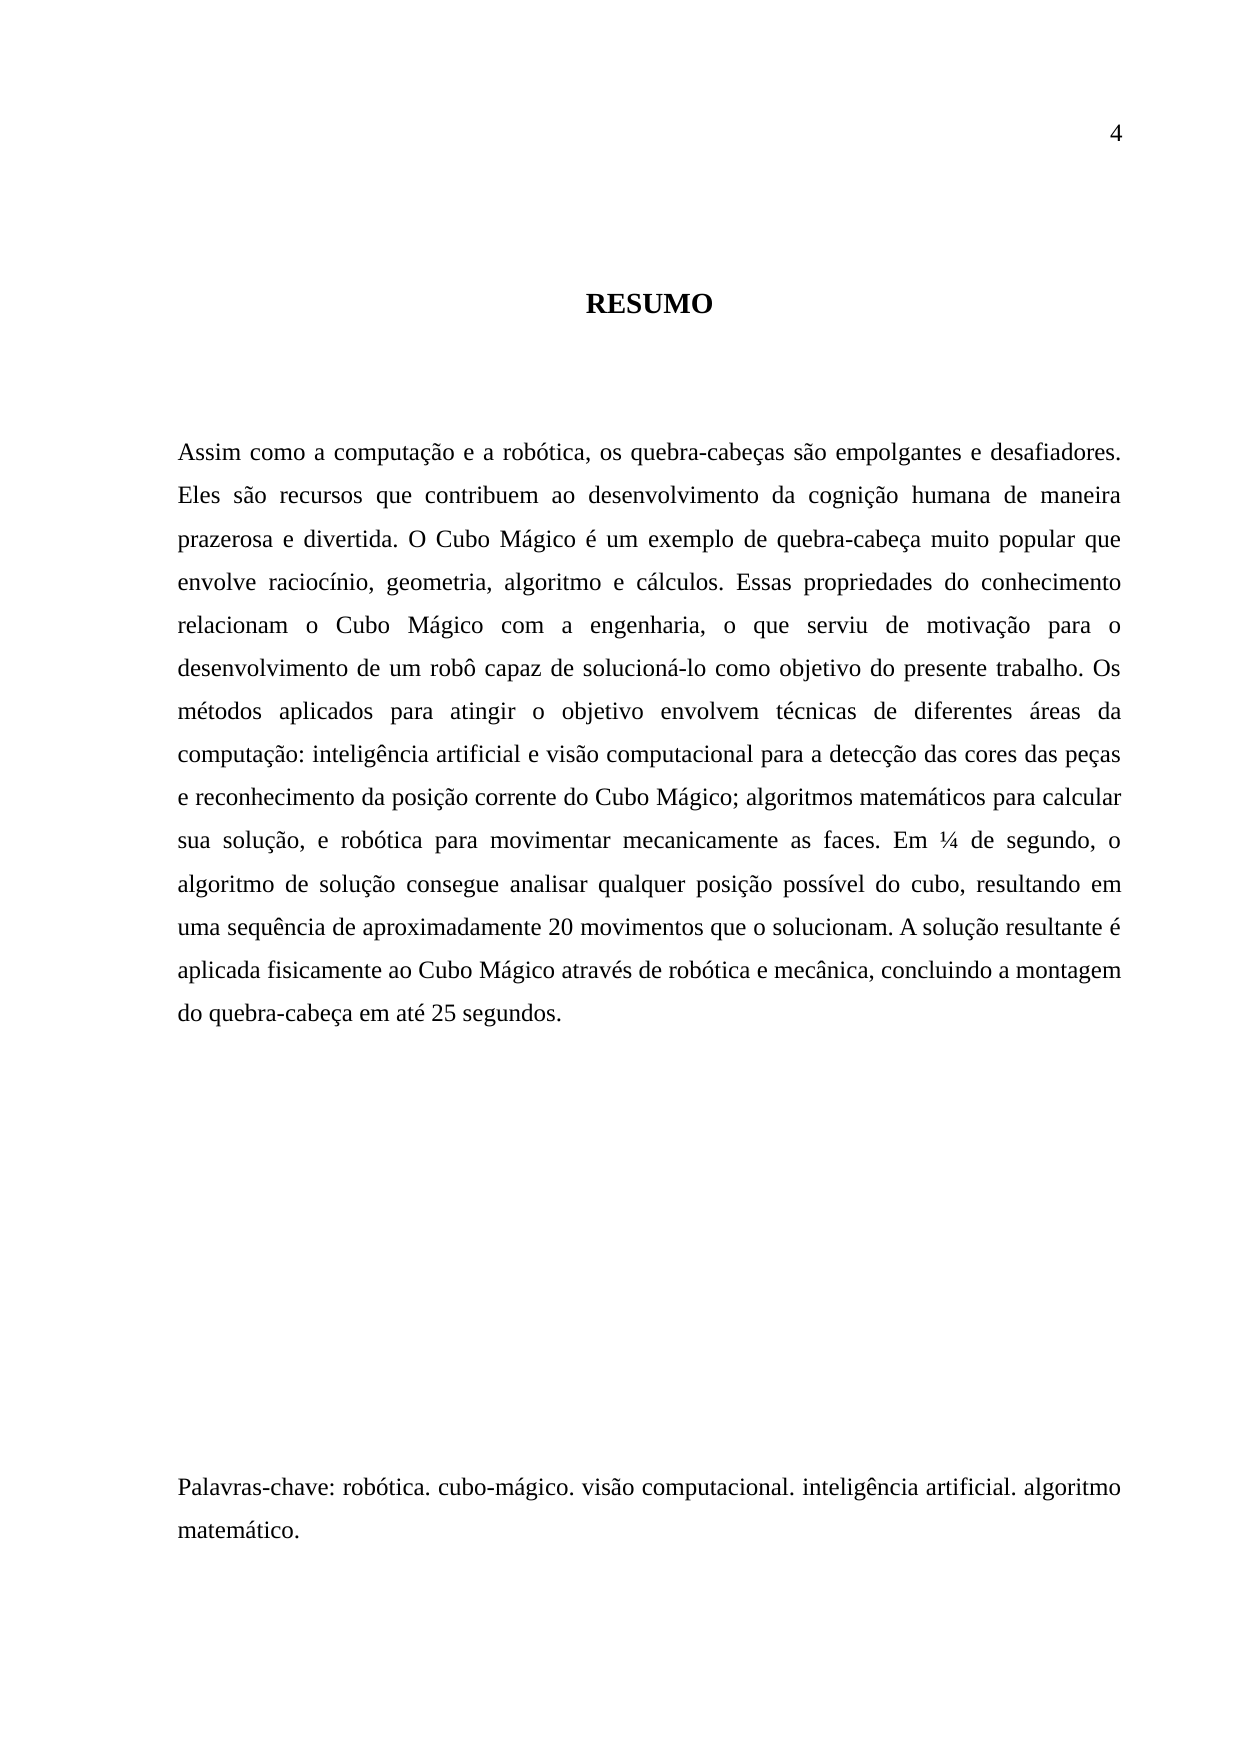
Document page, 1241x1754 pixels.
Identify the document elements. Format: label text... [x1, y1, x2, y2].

text Palavras-chave: robótica. cubo-mágico. visão computacional. inteligência artificial. algoritmo matemático. [177, 1472, 1122, 1544]
text RESUMO [177, 287, 1122, 320]
text Assim como a computação e a robótica, os quebra-cabeças são empolgantes e desafiadores. Eles são recursos que contribuem ao desenvolvimento da cognição humana de maneira prazerosa e divertida. O Cubo Mágico é um exemplo de quebra-cabeça muito popular que envolve raciocínio, geometria, algoritmo e cálculos. Essas propriedades do conhecimento relacionam o Cubo Mágico com a engenharia, o que serviu de motivação para o desenvolvimento de um robô capaz de solucioná-lo como objetivo do presente trabalho. Os métodos aplicados para atingir o objetivo envolvem técnicas de diferentes áreas da computação: inteligência artificial e visão computacional para a detecção das cores das peças e reconhecimento da posição corrente do Cubo Mágico; algoritmos matemáticos para calcular sua solução, e robótica para movimentar mecanicamente as faces. Em ¼ de segundo, o algoritmo de solução consegue analisar qualquer posição possível do cubo, resultando em uma sequência de aproximadamente 20 movimentos que o solucionam. A solução resultante é aplicada fisicamente ao Cubo Mágico através de robótica e mecânica, concluindo a montagem do quebra-cabeça em até 25 segundos. [177, 437, 1122, 1027]
